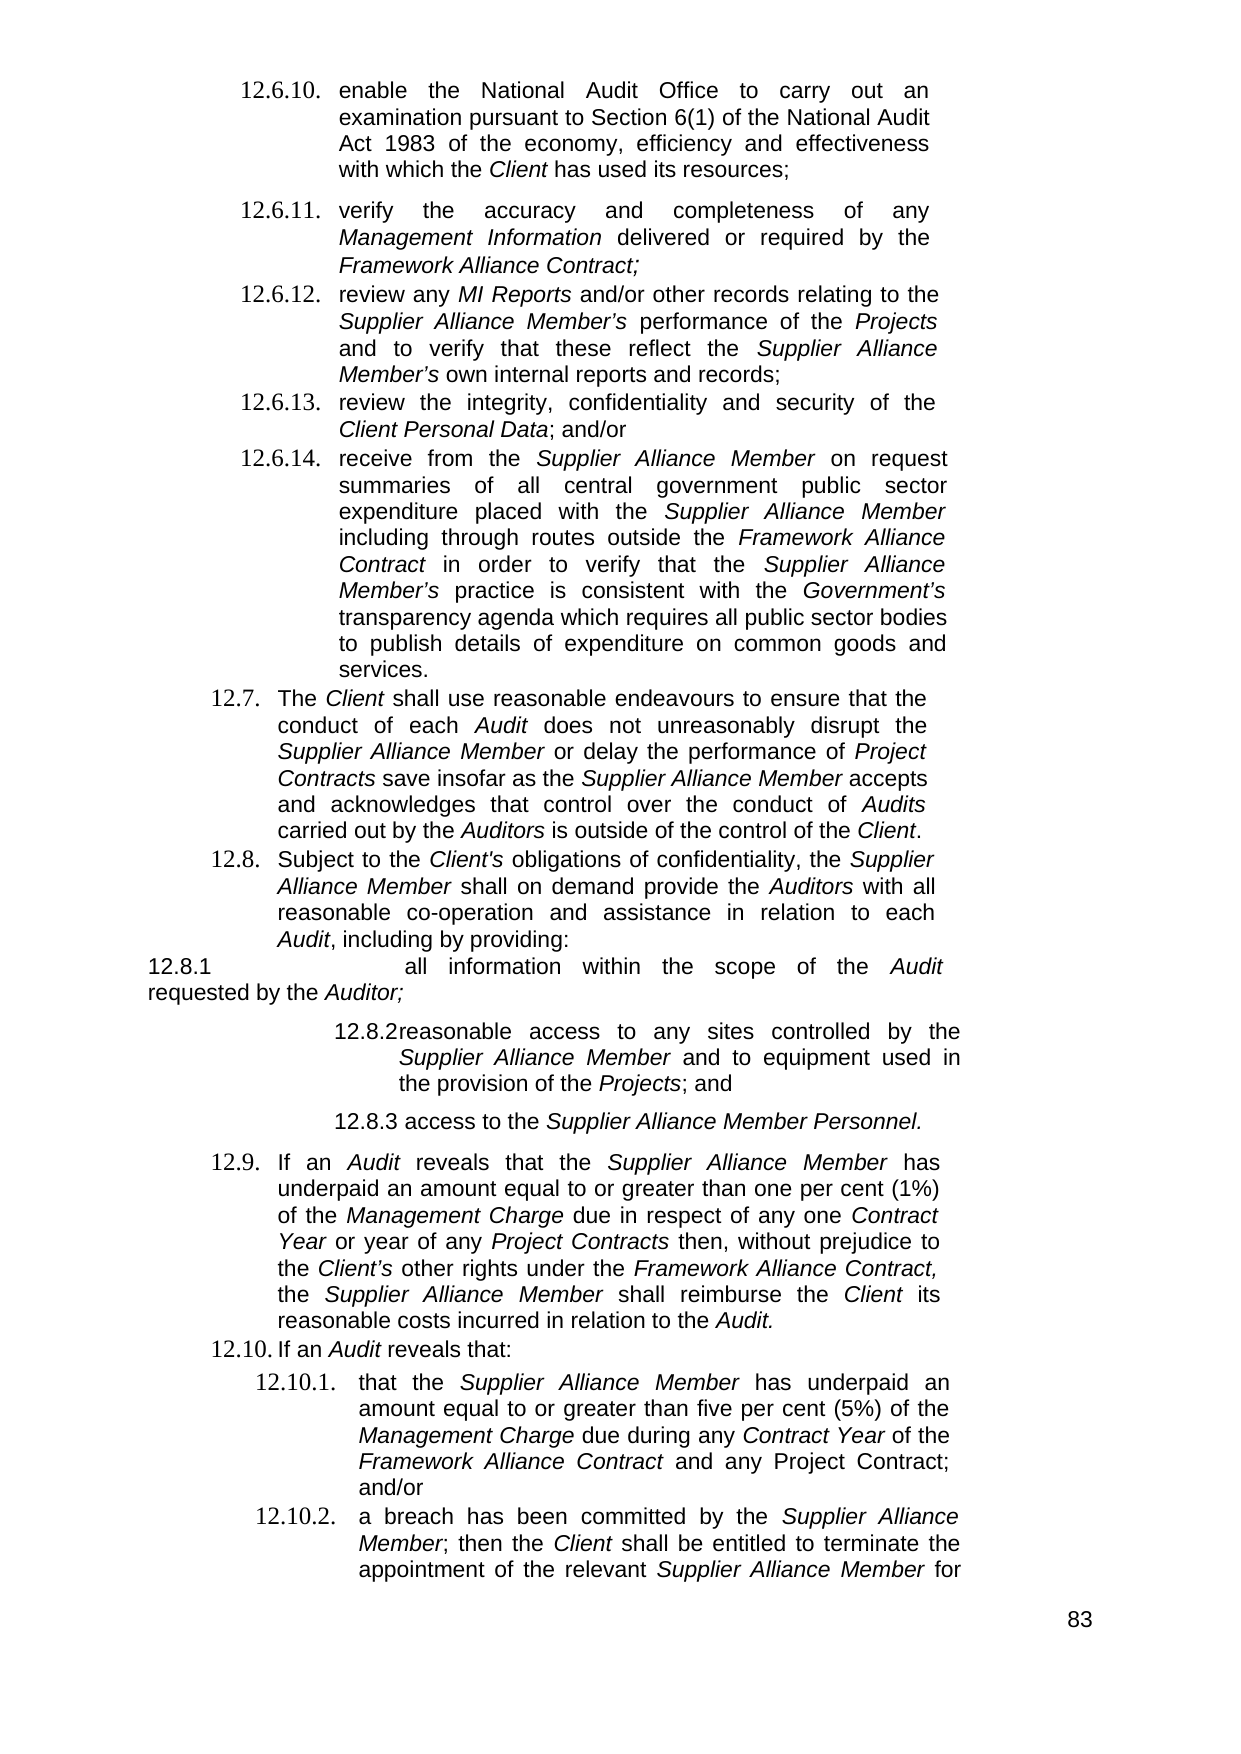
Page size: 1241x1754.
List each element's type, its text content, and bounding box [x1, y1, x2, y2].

list a breach has been committed by the Supplier Alliance Member; then the Client shall be entitled to terminate the appointment of the relevant Supplier Alliance Member for [255, 1501, 961, 1582]
list access to the Supplier Alliance Member Personnel. [334, 1108, 1092, 1134]
list review the integrity, confidentiality and security of the Client Personal Data; and/or [240, 387, 936, 442]
list review any MI Reports and/or other records relating to the Supplier Alliance Member’s performance of the Projects and to verify that these reflect the Supplier Alliance Member’s own internal reports and records; [240, 279, 940, 387]
list The Client shall use reasonable endeavours to ensure that the conduct of each Audit does not unreasonably disrupt the Supplier Alliance Member or delay the performance of Project Contracts save insofar as the Supplier Alliance Member accepts and acknowledges that control over the conduct of Audits carried out by the Auditors is outside of the control of the Client. [210, 683, 928, 844]
list receive from the Supplier Alliance Member on request summaries of all central government public sector expenditure placed with the Supplier Alliance Member including through routes outside the Framework Alliance Contract in order to verify that the Supplier Alliance Member’s practice is consistent with the Government’s transparency agenda which requires all public sector bodies to publish details of expenditure on common goods and services. [240, 443, 947, 682]
list If an Audit reveals that the Supplier Alliance Member has underpaid an amount equal to or greater than one per cent (1%) of the Management Charge due in respect of any one Contract Year or year of any Project Contracts then, without prejudice to the Client’s other rights under the Framework Alliance Contract, the Supplier Alliance Member shall reimburse the Client its reasonable costs incurred in relation to the Audit. [210, 1147, 940, 1333]
list enable the National Audit Office to carry out an examination pursuant to Section 6(1) of the National Audit Act 1983 of the economy, efficiency and effectiveness with which the Client has used its resources; [240, 75, 930, 183]
list If an Audit reveals that: [210, 1334, 1092, 1363]
list all information within the scope of the Audit requested by the Auditor; [148, 953, 945, 1005]
list verify the accuracy and completeness of any Management Information delivered or required by the Framework Alliance Contract; [240, 195, 930, 279]
list reasonable access to any sites controlled by the Supplier Alliance Member and to equipment used in the provision of the Projects; and [334, 1018, 961, 1097]
list that the Supplier Alliance Member has underpaid an amount equal to or greater than five per cent (5%) of the Management Charge due during any Contract Year of the Framework Alliance Contract and any Project Contract; and/or [255, 1367, 950, 1501]
list Subject to the Client's obligations of confidentiality, the Supplier Alliance Member shall on demand provide the Auditors with all reasonable co-operation and assistance in relation to each Audit, including by providing: [210, 844, 936, 952]
